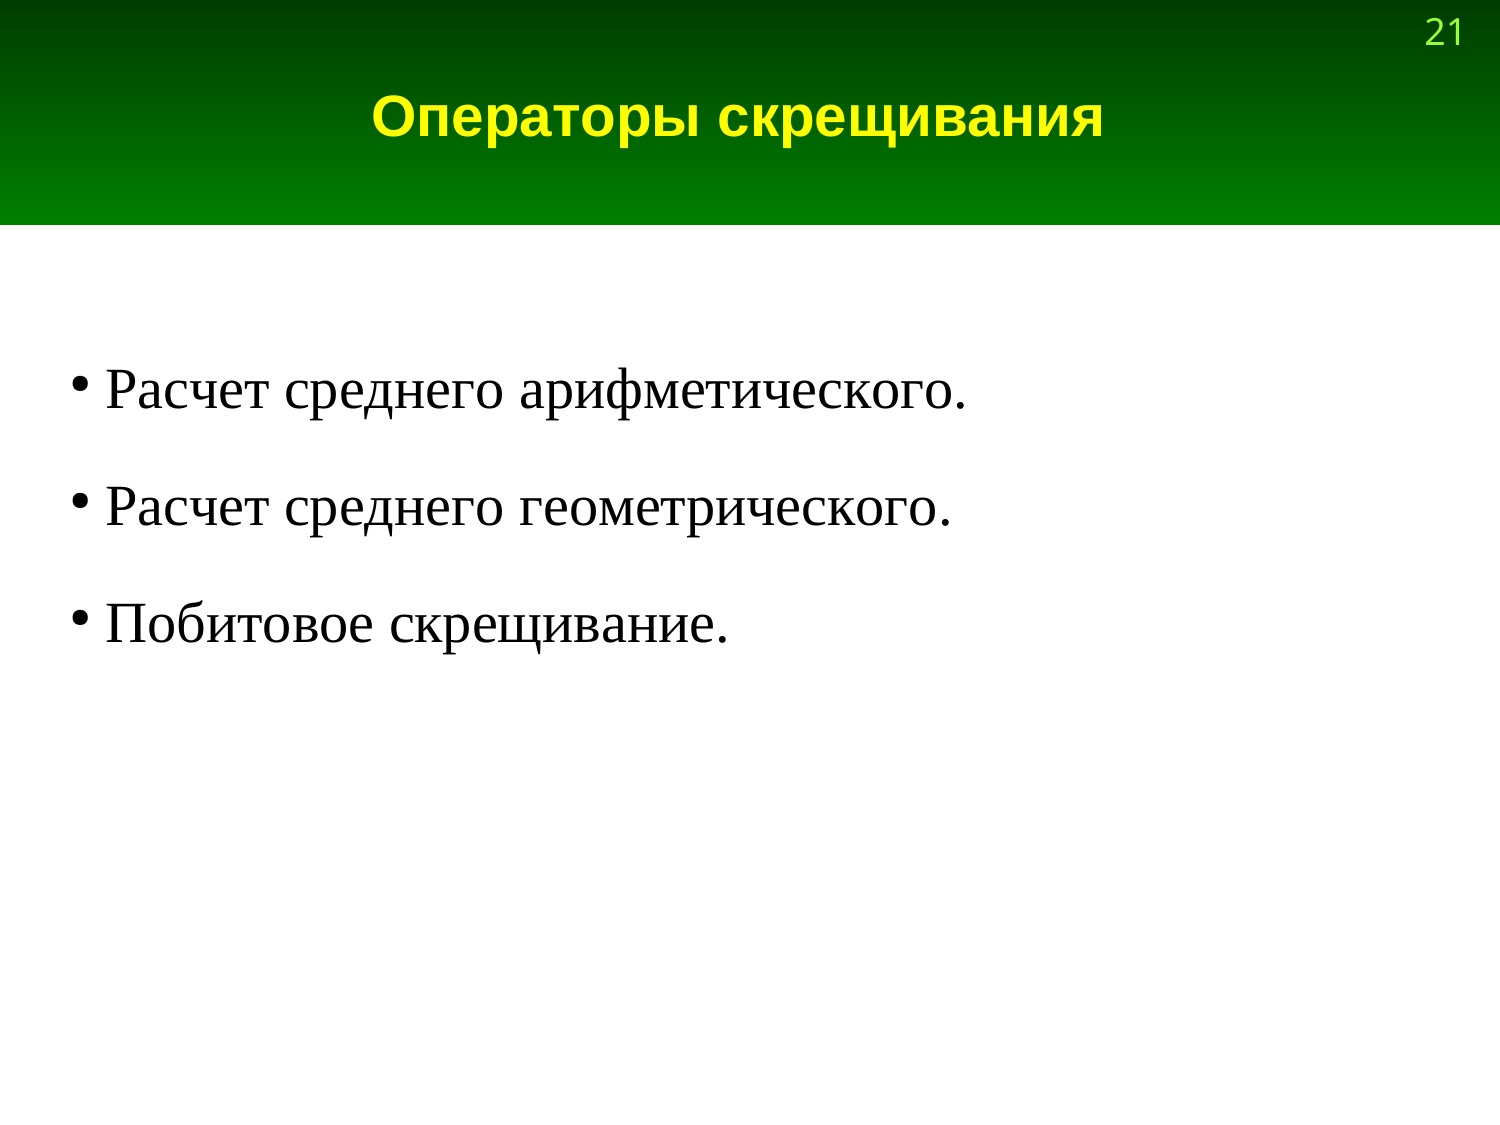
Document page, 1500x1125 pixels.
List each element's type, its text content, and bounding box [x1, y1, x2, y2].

title Операторы скрещивания [88, 18, 1389, 207]
text_box Расчет среднего арифметического. Расчет среднего геометрического. Побитовое скрещивание. [55, 342, 984, 662]
